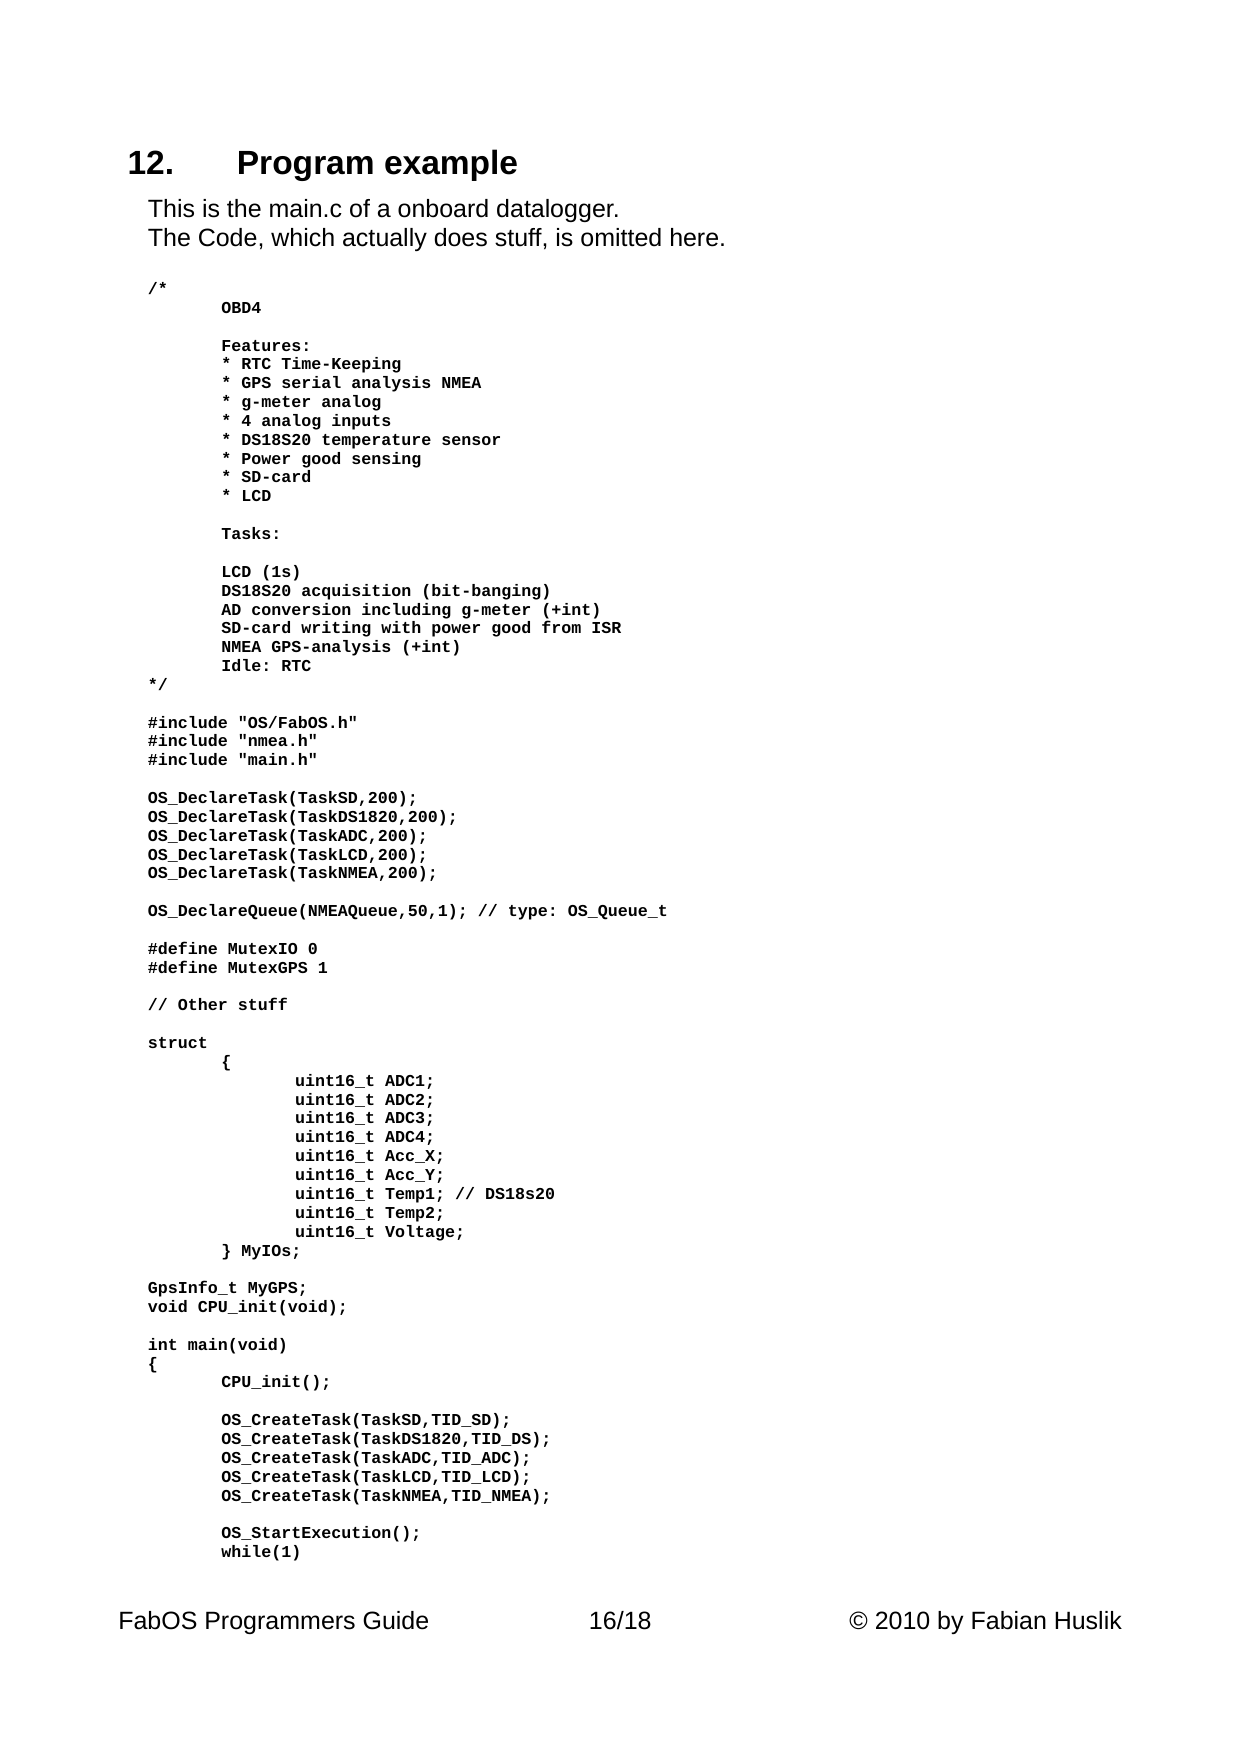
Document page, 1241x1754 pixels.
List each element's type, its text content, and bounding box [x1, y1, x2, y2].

text uint16_t ADC3; [148, 1110, 1122, 1129]
text OS_DeclareTask(TaskSD,200); [148, 789, 1122, 808]
text * g-meter analog [148, 394, 1122, 412]
text OS_CreateTask(TaskSD,TID_SD); [148, 1412, 1122, 1431]
text { [148, 1355, 1122, 1374]
text Idle: RTC [148, 658, 1122, 676]
text { [148, 1053, 1122, 1072]
text * DS18S20 temperature sensor [148, 431, 1122, 450]
text uint16_t Voltage; [148, 1223, 1122, 1242]
text * RTC Time-Keeping [148, 356, 1122, 375]
text uint16_t Acc_Y; [148, 1167, 1122, 1186]
text uint16_t ADC1; [148, 1072, 1122, 1091]
text OS_CreateTask(TaskNMEA,TID_NMEA); [148, 1487, 1122, 1506]
text CPU_init(); [148, 1374, 1122, 1393]
text #include "OS/FabOS.h" [148, 714, 1122, 733]
text uint16_t Acc_X; [148, 1148, 1122, 1167]
text uint16_t Temp2; [148, 1204, 1122, 1223]
text SD-card writing with power good from ISR [148, 620, 1122, 639]
text struct [148, 1035, 1122, 1053]
text // Other stuff [148, 997, 1122, 1016]
text #include "main.h" [148, 752, 1122, 771]
text NMEA GPS-analysis (+int) [148, 639, 1122, 658]
text uint16_t ADC2; [148, 1091, 1122, 1110]
text OBD4 [148, 299, 1122, 318]
text * LCD [148, 488, 1122, 507]
text OS_DeclareTask(TaskLCD,200); [148, 846, 1122, 865]
text * 4 analog inputs [148, 412, 1122, 431]
text Features: [148, 337, 1122, 356]
text #define MutexIO 0 [148, 940, 1122, 959]
text OS_StartExecution(); [148, 1525, 1122, 1544]
text OS_CreateTask(TaskDS1820,TID_DS); [148, 1431, 1122, 1449]
text The Code, which actually does stuff, is omitted here. [148, 223, 1122, 252]
text OS_DeclareQueue(NMEAQueue,50,1); // type: OS_Queue_t [148, 903, 1122, 922]
text #include "nmea.h" [148, 733, 1122, 752]
text OS_DeclareTask(TaskDS1820,200); [148, 808, 1122, 827]
text #define MutexGPS 1 [148, 959, 1122, 978]
text while(1) [148, 1544, 1122, 1563]
text OS_DeclareTask(TaskNMEA,200); [148, 865, 1122, 884]
text Tasks: [148, 526, 1122, 544]
text } MyIOs; [148, 1242, 1122, 1261]
text int main(void) [148, 1336, 1122, 1355]
text OS_CreateTask(TaskLCD,TID_LCD); [148, 1468, 1122, 1487]
text * GPS serial analysis NMEA [148, 375, 1122, 394]
text /* [148, 281, 1122, 299]
text void CPU_init(void); [148, 1299, 1122, 1317]
subtitle Program example [118, 143, 1122, 182]
text * SD-card [148, 469, 1122, 488]
text DS18S20 acquisition (bit-banging) [148, 582, 1122, 601]
text * Power good sensing [148, 450, 1122, 469]
text OS_CreateTask(TaskADC,TID_ADC); [148, 1449, 1122, 1468]
text uint16_t Temp1; // DS18s20 [148, 1186, 1122, 1204]
text This is the main.c of a onboard datalogger. [148, 194, 1122, 223]
text OS_DeclareTask(TaskADC,200); [148, 827, 1122, 846]
text */ [148, 676, 1122, 695]
text uint16_t ADC4; [148, 1129, 1122, 1148]
text LCD (1s) [148, 563, 1122, 582]
text AD conversion including g-meter (+int) [148, 601, 1122, 620]
text GpsInfo_t MyGPS; [148, 1280, 1122, 1299]
